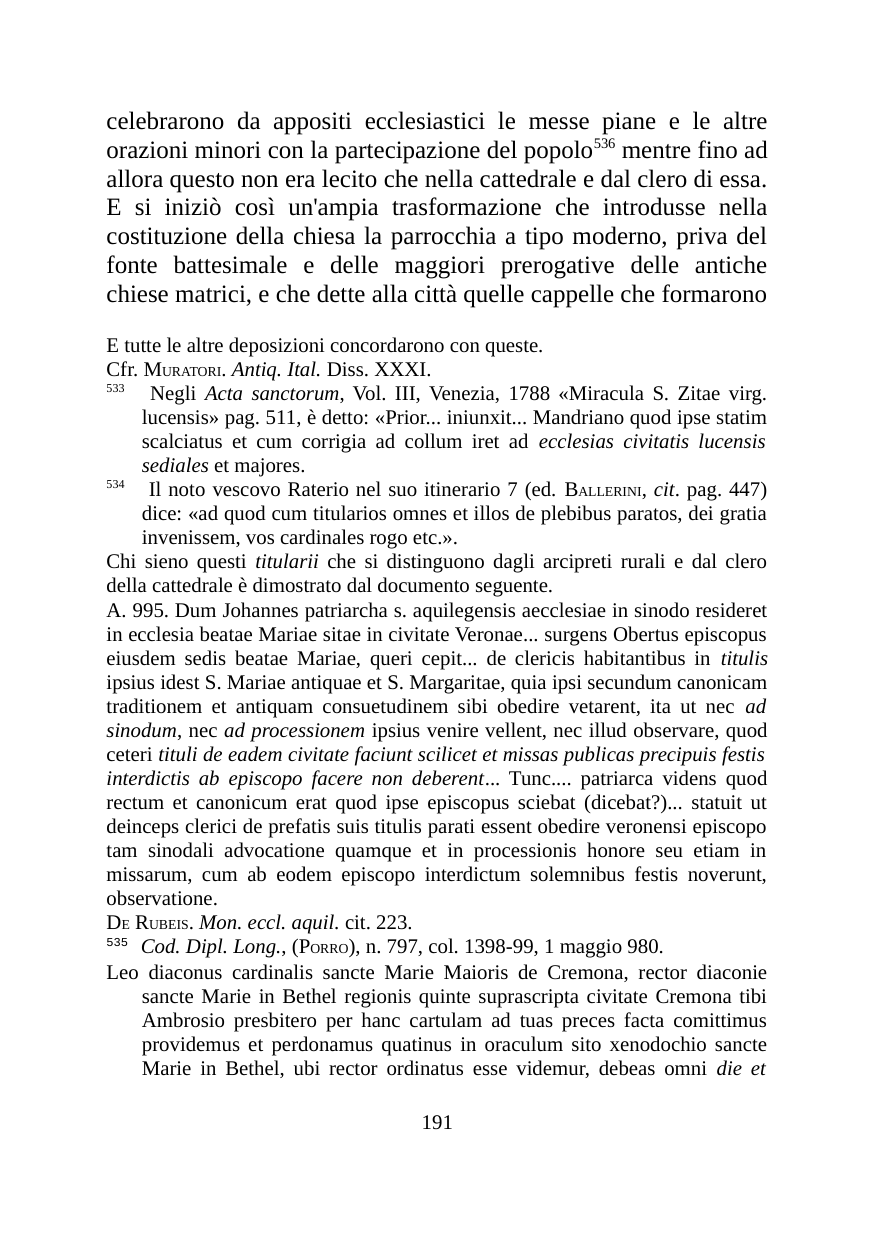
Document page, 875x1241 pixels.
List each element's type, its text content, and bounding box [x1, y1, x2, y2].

text Il noto vescovo Raterio nel suo itinerario 7 (ed. Ballerini, cit. pag. 447) dice: «ad quod cum titularios omnes et illos de plebibus paratos, dei gratia invenissem, vos cardinales rogo etc.». [106, 477, 768, 549]
text E tutte le altre deposizioni concordarono con queste. [106, 333, 768, 357]
text A. 995. Dum Johannes patriarcha s. aquilegensis aecclesiae in sinodo resideret in ecclesia beatae Mariae sitae in civitate Veronae... surgens Obertus episcopus eiusdem sedis beatae Mariae, queri cepit... de clericis habitantibus in titulis ipsius idest S. Mariae antiquae et S. Margaritae, quia ipsi secundum canonicam traditionem et antiquam consuetudinem sibi obedire vetarent, ita ut nec ad sinodum, nec ad processionem ipsius venire vellent, nec illud observare, quod ceteri tituli de eadem civitate faciunt scilicet et missas publicas precipuis festis interdictis ab episcopo facere non deberent... Tunc.... patriarca videns quod rectum et canonicum erat quod ipse episcopus sciebat (dicebat?)... statuit ut deinceps clerici de prefatis suis titulis parati essent obedire veronensi episcopo tam sinodali advocatione quamque et in processionis honore seu etiam in missarum, cum ab eodem episcopo interdictum solemnibus festis noverunt, observatione. [106, 597, 768, 910]
text celebrarono da appositi ecclesiastici le messe piane e le altre orazioni minori con la partecipazione del popolo mentre fino ad allora questo non era lecito che nella cattedrale e dal clero di essa. E si iniziò così un'ampia trasformazione che introdusse nella costituzione della chiesa la parrocchia a tipo moderno, priva del fonte battesimale e delle maggiori prerogative delle antiche chiese matrici, e che dette alla città quelle cappelle che formarono [106, 106, 768, 307]
text Negli Acta sanctorum, Vol. III, Venezia, 1788 «Miracula S. Zitae virg. lucensis» pag. 511, è detto: «Prior... iniunxit... Mandriano quod ipse statim scalciatus et cum corrigia ad collum iret ad ecclesias civitatis lucensis sediales et majores. [106, 381, 768, 477]
text Cfr. Muratori. Antiq. Ital. Diss. XXXI. [106, 357, 768, 381]
text Leo diaconus cardinalis sancte Marie Maioris de Cremona, rector diaconie sancte Marie in Bethel regionis quinte suprascripta civitate Cremona tibi Ambrosio presbitero per hanc cartulam ad tuas preces facta comittimus providemus et perdonamus quatinus in oraculum sito xenodochio sancte Marie in Bethel, ubi rector ordinatus esse videmur, debeas omni die et [106, 960, 768, 1080]
text Cod. Dipl. Long., (Porro), n. 797, col. 1398-99, 1 maggio 980. [106, 934, 768, 960]
text Chi sieno questi titularii che si distinguono dagli arcipreti rurali e dal clero della cattedrale è dimostrato dal documento seguente. [106, 549, 768, 597]
text De Rubeis. Mon. eccl. aquil. cit. 223. [106, 910, 768, 934]
